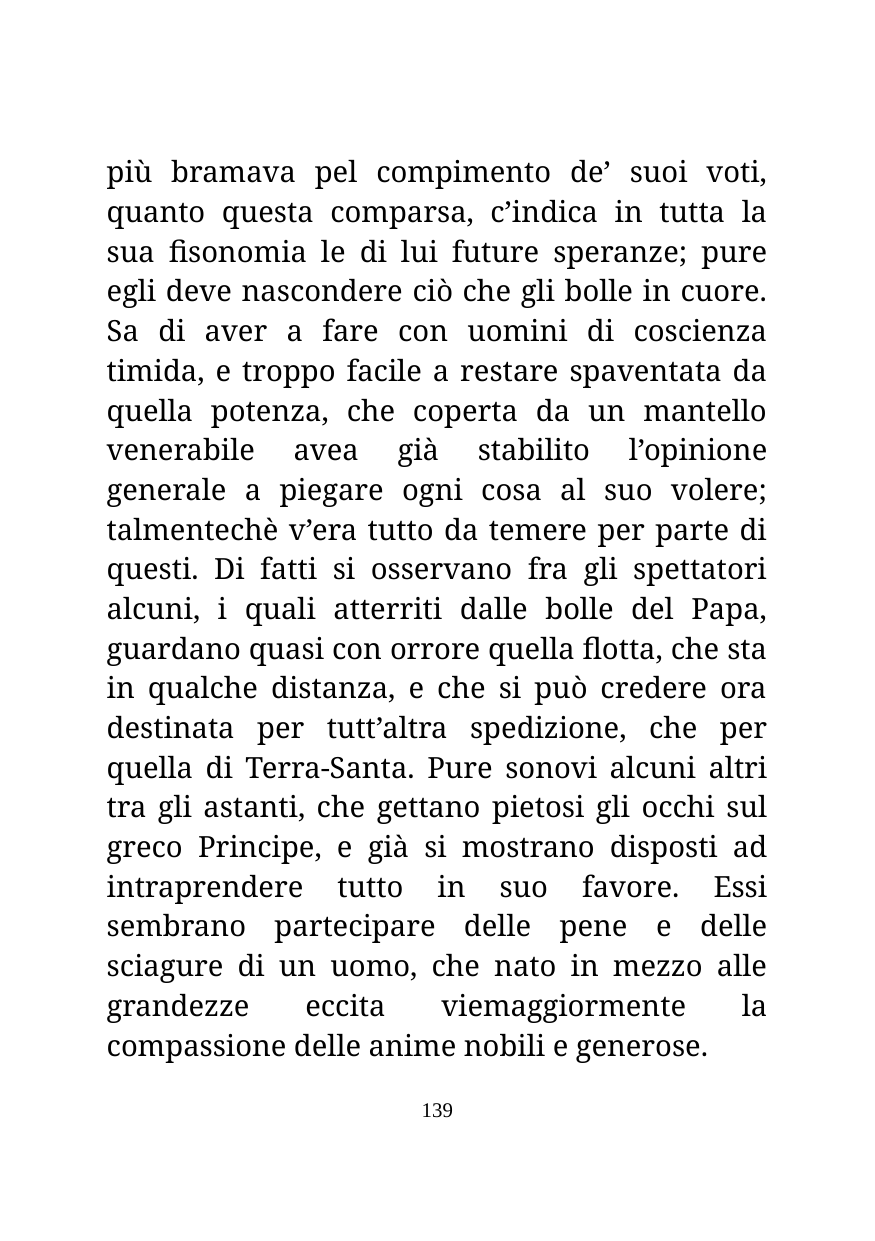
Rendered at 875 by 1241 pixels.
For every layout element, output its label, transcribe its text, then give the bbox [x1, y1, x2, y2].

text più bramava pel compimento de’ suoi voti, quanto questa comparsa, c’indica in tutta la sua fisonomia le di lui future speranze; pure egli deve nascondere ciò che gli bolle in cuore. Sa di aver a fare con uomini di coscienza timida, e troppo facile a restare spaventata da quella potenza, che coperta da un mantello venerabile avea già stabilito l’opinione generale a piegare ogni cosa al suo volere; talmentechè v’era tutto da temere per parte di questi. Di fatti si osservano fra gli spettatori alcuni, i quali atterriti dalle bolle del Papa, guardano quasi con orrore quella flotta, che sta in qualche distanza, e che si può credere ora destinata per tutt’altra spedizione, che per quella di Terra-Santa. Pure sonovi alcuni altri tra gli astanti, che gettano pietosi gli occhi sul greco Principe, e già si mostrano disposti ad intraprendere tutto in suo favore. Essi sembrano partecipare delle pene e delle sciagure di un uomo, che nato in mezzo alle grandezze eccita viemaggiormente la compassione delle anime nobili e generose. [106, 152, 768, 1064]
